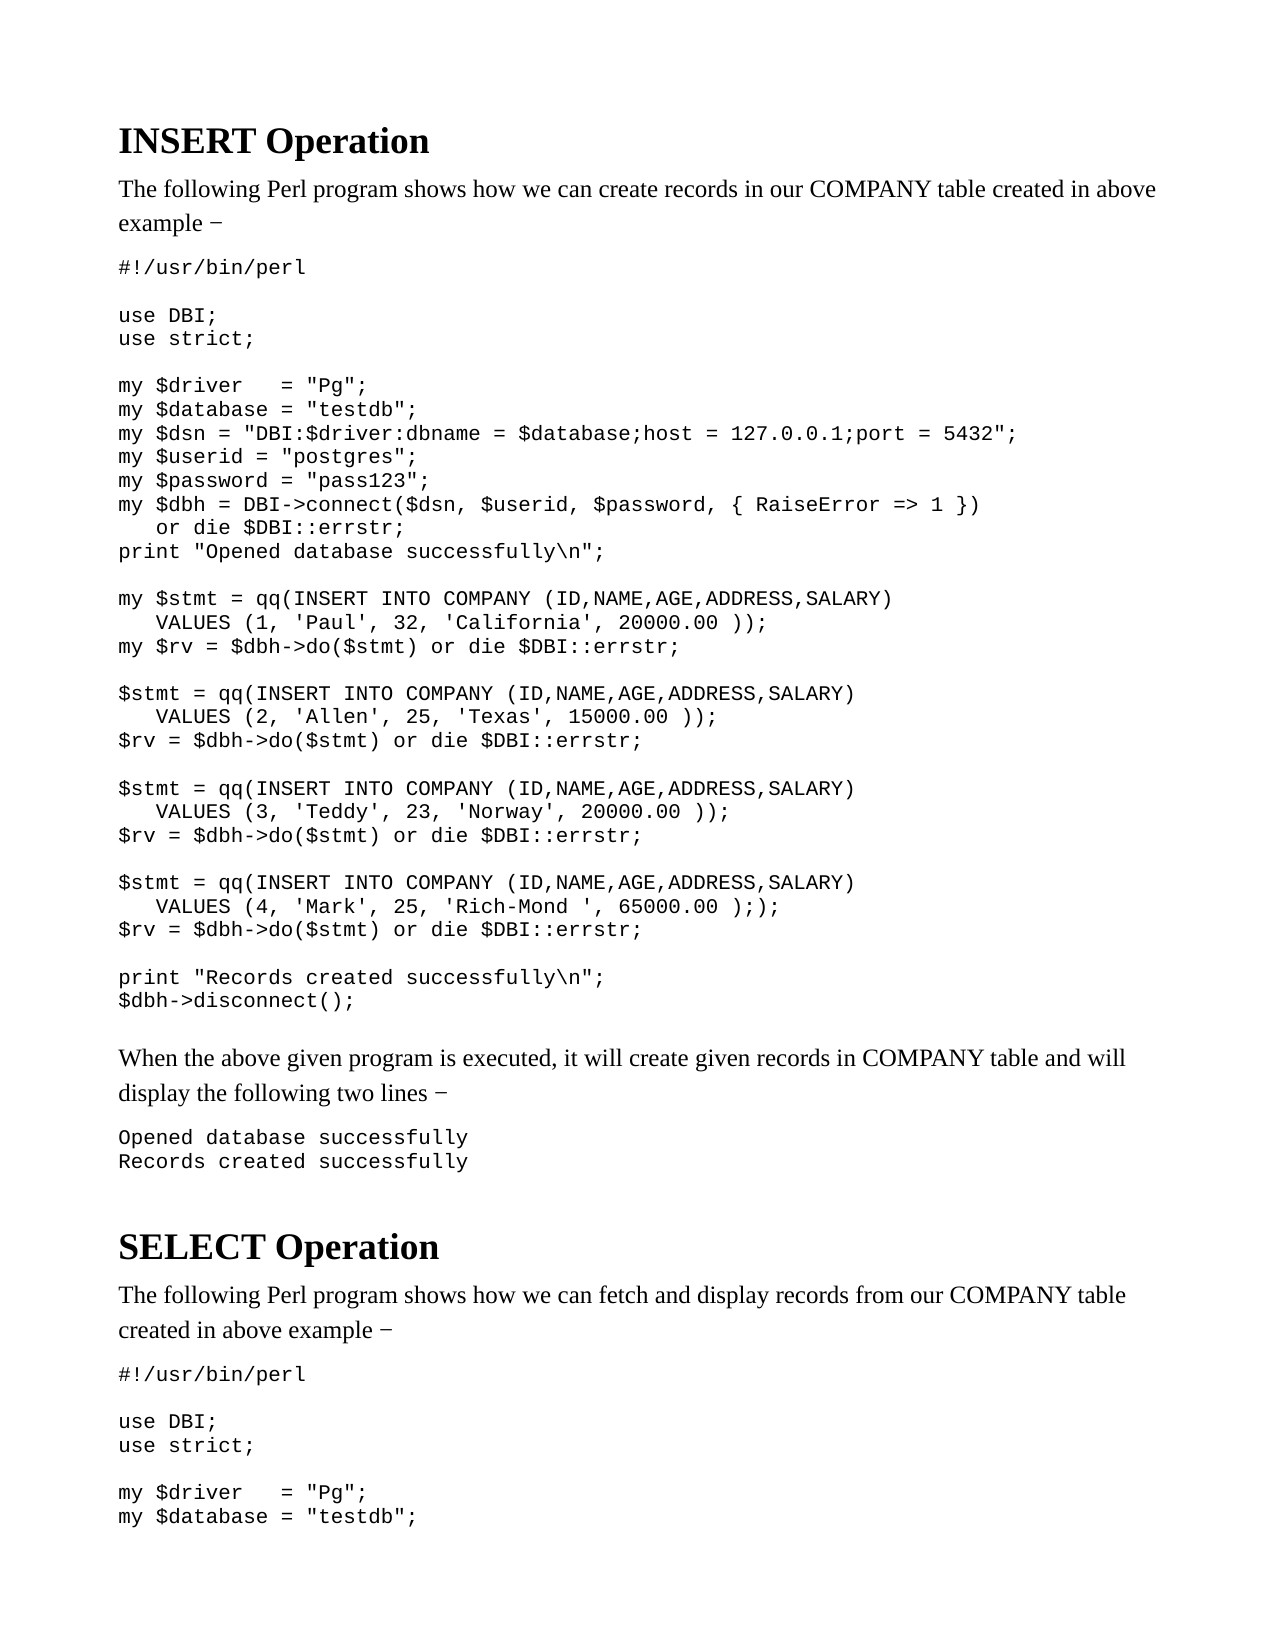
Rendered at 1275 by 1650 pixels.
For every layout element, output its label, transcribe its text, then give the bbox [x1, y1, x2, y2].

text or die $DBI::errstr; [118, 517, 1157, 541]
text my $password = "pass123"; [118, 470, 1157, 494]
text #!/usr/bin/perl [118, 1364, 1157, 1387]
text my $database = "testdb"; [118, 1506, 1157, 1529]
text print "Records created successfully\n"; [118, 967, 1157, 990]
text When the above given program is executed, it will create given records in COMPANY table and will display the following two lines − [118, 1043, 1157, 1107]
text use strict; [118, 1435, 1157, 1458]
text my $dsn = "DBI:$driver:dbname = $database;host = 127.0.0.1;port = 5432"; [118, 423, 1157, 446]
text print "Opened database successfully\n"; [118, 541, 1157, 565]
text VALUES (2, 'Allen', 25, 'Texas', 15000.00 )); [118, 707, 1157, 730]
text my $rv = $dbh->do($stmt) or die $DBI::errstr; [118, 636, 1157, 659]
text my $stmt = qq(INSERT INTO COMPANY (ID,NAME,AGE,ADDRESS,SALARY) [118, 588, 1157, 612]
text The following Perl program shows how we can fetch and display records from our COMPANY table created in above example − [118, 1280, 1157, 1343]
text my $driver = "Pg"; [118, 1482, 1157, 1506]
text $stmt = qq(INSERT INTO COMPANY (ID,NAME,AGE,ADDRESS,SALARY) [118, 683, 1157, 707]
text VALUES (3, 'Teddy', 23, 'Norway', 20000.00 )); [118, 801, 1157, 825]
text use strict; [118, 328, 1157, 352]
subtitle SELECT Operation [118, 1224, 1157, 1268]
text VALUES (1, 'Paul', 32, 'California', 20000.00 )); [118, 612, 1157, 636]
text my $database = "testdb"; [118, 399, 1157, 423]
text The following Perl program shows how we can create records in our COMPANY table created in above example − [118, 174, 1157, 237]
text use DBI; [118, 304, 1157, 328]
text my $userid = "postgres"; [118, 446, 1157, 470]
text $stmt = qq(INSERT INTO COMPANY (ID,NAME,AGE,ADDRESS,SALARY) [118, 872, 1157, 896]
subtitle INSERT Operation [118, 118, 1157, 161]
text $stmt = qq(INSERT INTO COMPANY (ID,NAME,AGE,ADDRESS,SALARY) [118, 777, 1157, 801]
text Records created successfully [118, 1151, 1157, 1174]
text $rv = $dbh->do($stmt) or die $DBI::errstr; [118, 825, 1157, 848]
text use DBI; [118, 1411, 1157, 1435]
text $dbh->disconnect(); [118, 990, 1157, 1014]
text Opened database successfully [118, 1127, 1157, 1151]
text VALUES (4, 'Mark', 25, 'Rich-Mond ', 65000.00 );); [118, 896, 1157, 919]
text my $dbh = DBI->connect($dsn, $userid, $password, { RaiseError => 1 }) [118, 494, 1157, 517]
text $rv = $dbh->do($stmt) or die $DBI::errstr; [118, 730, 1157, 754]
text #!/usr/bin/perl [118, 257, 1157, 281]
text my $driver = "Pg"; [118, 376, 1157, 399]
text $rv = $dbh->do($stmt) or die $DBI::errstr; [118, 919, 1157, 943]
